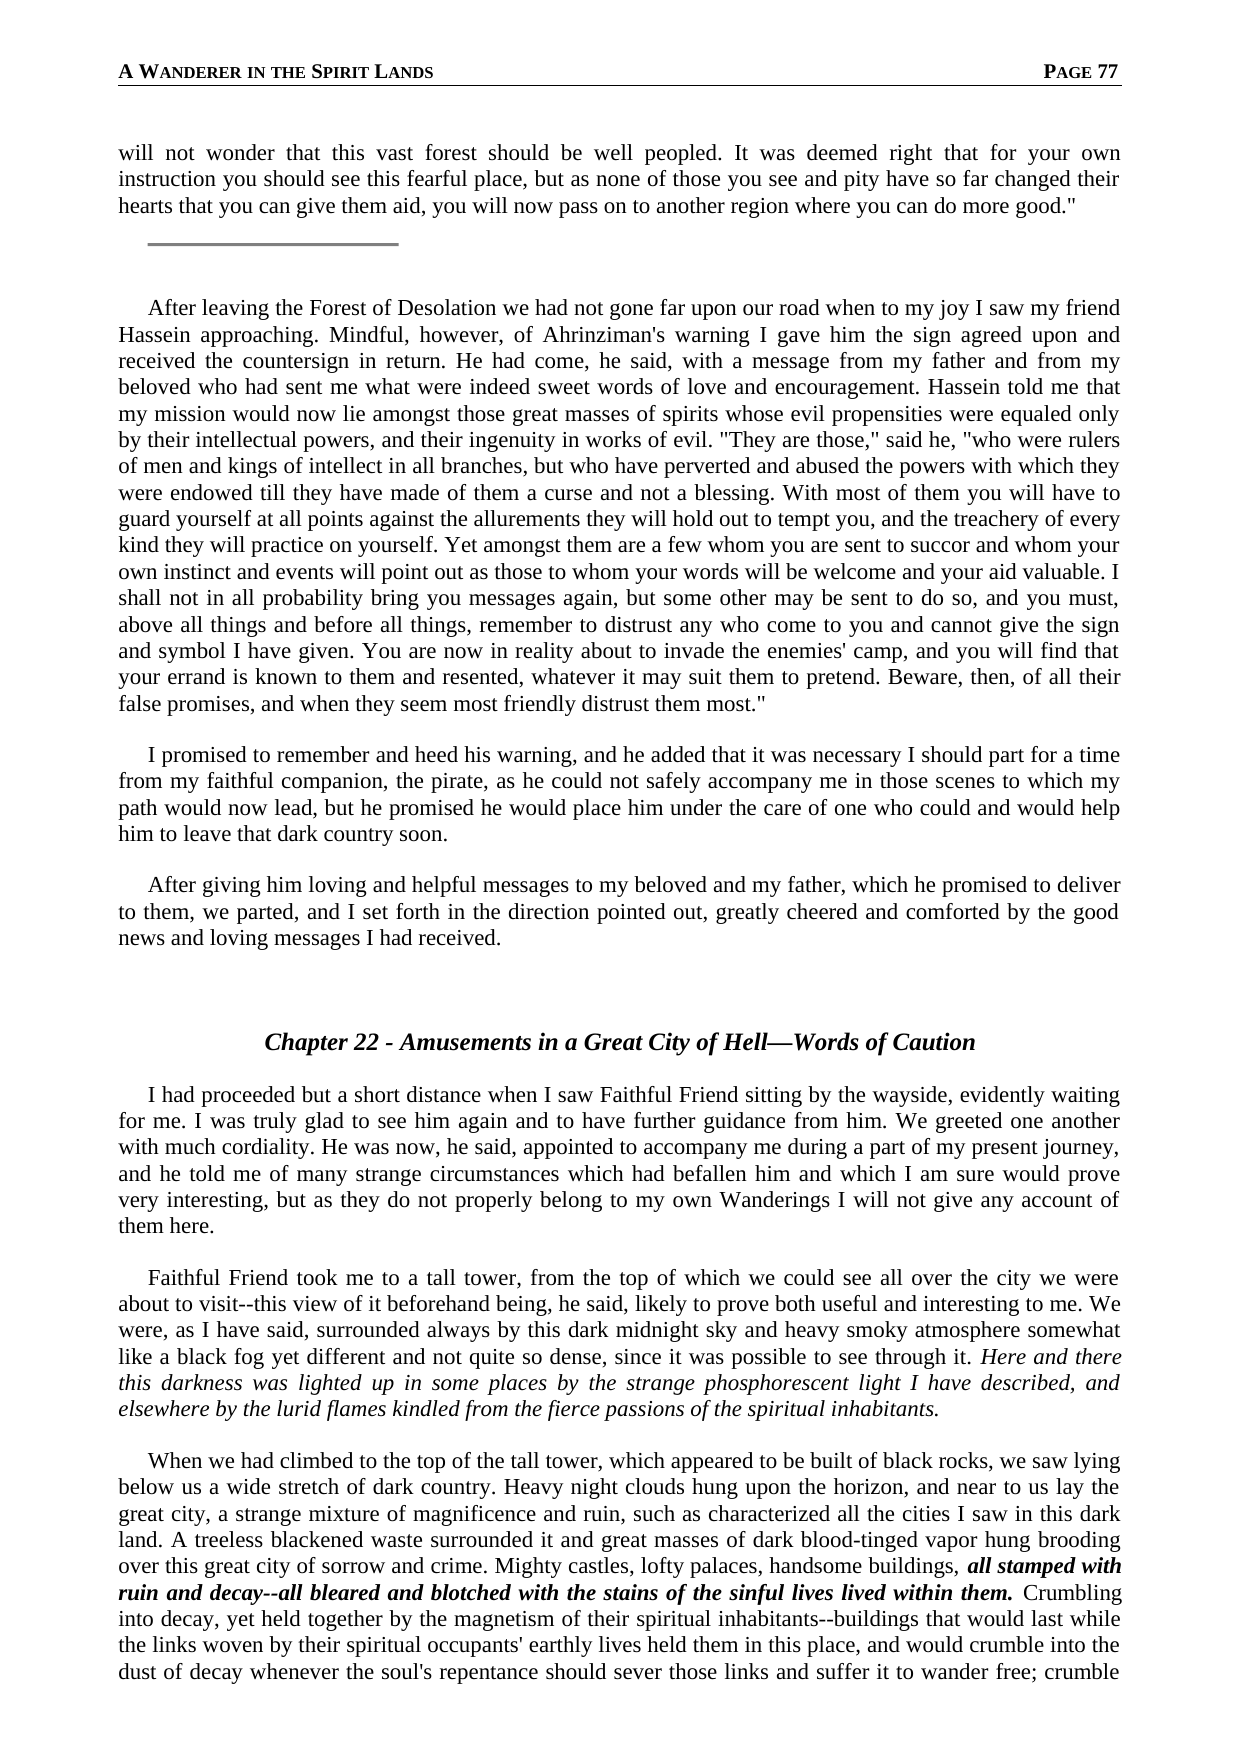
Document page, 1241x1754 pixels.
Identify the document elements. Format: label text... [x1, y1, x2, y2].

text I promised to remember and heed his warning, and he added that it was necessary I should part for a time from my faithful companion, the pirate, as he could not safely accompany me in those scenes to which my path would now lead, but he promised he would place him under the care of one who could and would help him to leave that dark country soon. [118, 741, 1122, 846]
subtitle Chapter 22 ‑ Amusements in a Great City of Hell—Words of Caution [236, 1027, 1004, 1056]
text After leaving the Forest of Desolation we had not gone far upon our road when to my joy I saw my friend Hassein approaching. Mindful, however, of Ahrinziman's warning I gave him the sign agreed upon and received the countersign in return. He had come, he said, with a message from my father and from my beloved who had sent me what were indeed sweet words of love and encouragement. Hassein told me that my mission would now lie amongst those great masses of spirits whose evil propensities were equaled only by their intellectual powers, and their ingenuity in works of evil. "They are those," said he, "who were rulers of men and kings of intellect in all branches, but who have perverted and abused the powers with which they were endowed till they have made of them a curse and not a blessing. With most of them you will have to guard yourself at all points against the allurements they will hold out to tempt you, and the treachery of every kind they will practice on yourself. Yet amongst them are a few whom you are sent to succor and whom your own instinct and events will point out as those to whom your words will be welcome and your aid valuable. I shall not in all probability bring you messages again, but some other may be sent to do so, and you must, above all things and before all things, remember to distrust any who come to you and cannot give the sign and symbol I have given. You are now in reality about to invade the enemies' camp, and you will find that your errand is known to them and resented, whatever it may suit them to pretend. Beware, then, of all their false promises, and when they seem most friendly distrust them most." [118, 294, 1122, 716]
text After giving him loving and helpful messages to my beloved and my father, which he promised to deliver to them, we parted, and I set forth in the direction pointed out, greatly cheered and comforted by the good news and loving messages I had received. [118, 871, 1122, 951]
text When we had climbed to the top of the tall tower, which appeared to be built of black rocks, we saw lying below us a wide stretch of dark country. Heavy night clouds hung upon the horizon, and near to us lay the great city, a strange mixture of magnificence and ruin, such as characterized all the cities I saw in this dark land. A treeless blackened waste surrounded it and great masses of dark blood-tinged vapor hung brooding over this great city of sorrow and crime. Mighty castles, lofty palaces, handsome buildings, all stamped with ruin and decay--all bleared and blotched with the stains of the sinful lives lived within them. Crumbling into decay, yet held together by the magnetism of their spiritual inhabitants--buildings that would last while the links woven by their spiritual occupants' earthly lives held them in this place, and would crumble into the dust of decay whenever the soul's repentance should sever those links and suffer it to wander free; crumble [118, 1447, 1122, 1684]
text I had proceeded but a short distance when I saw Faithful Friend sitting by the wayside, evidently waiting for me. I was truly glad to see him again and to have further guidance from him. We greeted one another with much cordiality. He was now, he said, appointed to accompany me during a part of my present journey, and he told me of many strange circumstances which had befallen him and which I am sure would prove very interesting, but as they do not properly belong to my own Wanderings I will not give any account of them here. [118, 1081, 1122, 1239]
text will not wonder that this vast forest should be well peopled. It was deemed right that for your own instruction you should see this fearful place, but as none of those you see and pity have so far changed their hearts that you can give them aid, you will now pass on to another region where you can do more good." [118, 139, 1122, 218]
text Faithful Friend took me to a tall tower, from the top of which we could see all over the city we were about to visit--this view of it beforehand being, he said, likely to prove both useful and interesting to me. We were, as I have said, surrounded always by this dark midnight sky and heavy smoky atmosphere somewhat like a black fog yet different and not quite so dense, since it was possible to see through it. Here and there this darkness was lighted up in some places by the strange phosphorescent light I have described, and elsewhere by the lurid flames kindled from the fierce passions of the spiritual inhabitants. [118, 1264, 1122, 1422]
